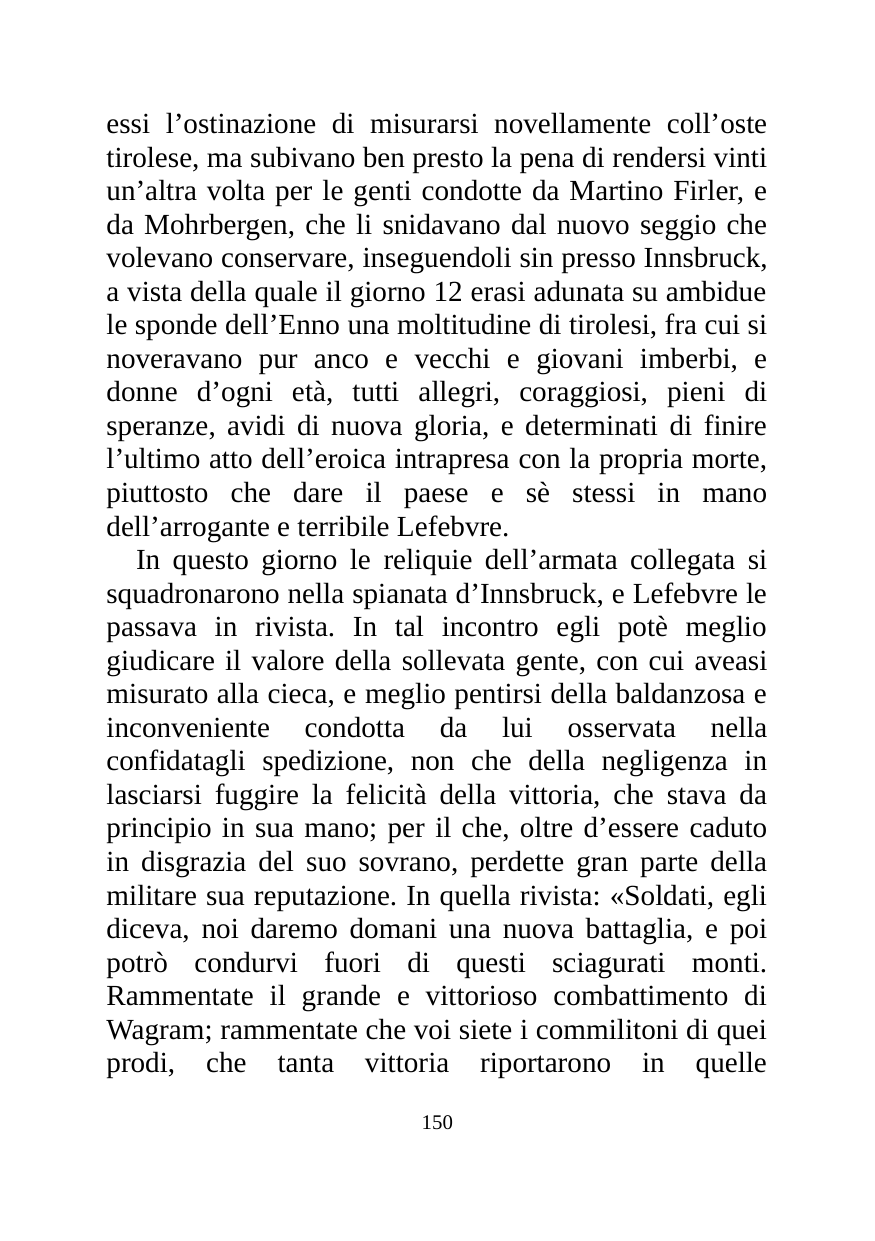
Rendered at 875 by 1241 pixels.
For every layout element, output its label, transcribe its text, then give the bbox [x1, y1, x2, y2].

text In questo giorno le reliquie dell’armata collegata si squadronarono nella spianata d’Innsbruck, e Lefebvre le passava in rivista. In tal incontro egli potè meglio giudicare il valore della sollevata gente, con cui aveasi misurato alla cieca, e meglio pentirsi della baldanzosa e inconveniente condotta da lui osservata nella confidatagli spedizione, non che della negligenza in lasciarsi fuggire la felicità della vittoria, che stava da principio in sua mano; per il che, oltre d’essere caduto in disgrazia del suo sovrano, perdette gran parte della militare sua reputazione. In quella rivista: «Soldati, egli diceva, noi daremo domani una nuova battaglia, e poi potrò condurvi fuori di questi sciagurati monti. Rammentate il grande e vittorioso combattimento di Wagram; rammentate che voi siete i commilitoni di quei prodi, che tanta vittoria riportarono in quelle [106, 542, 768, 1079]
text essi l’ostinazione di misurarsi novellamente coll’oste tirolese, ma subivano ben presto la pena di rendersi vinti un’altra volta per le genti condotte da Martino Firler, e da Mohrbergen, che li snidavano dal nuovo seggio che volevano conservare, inseguendoli sin presso Innsbruck, a vista della quale il giorno 12 erasi adunata su ambidue le sponde dell’Enno una moltitudine di tirolesi, fra cui si noveravano pur anco e vecchi e giovani imberbi, e donne d’ogni età, tutti allegri, coraggiosi, pieni di speranze, avidi di nuova gloria, e determinati di finire l’ultimo atto dell’eroica intrapresa con la propria morte, piuttosto che dare il paese e sè stessi in mano dell’arrogante e terribile Lefebvre. [106, 106, 768, 542]
